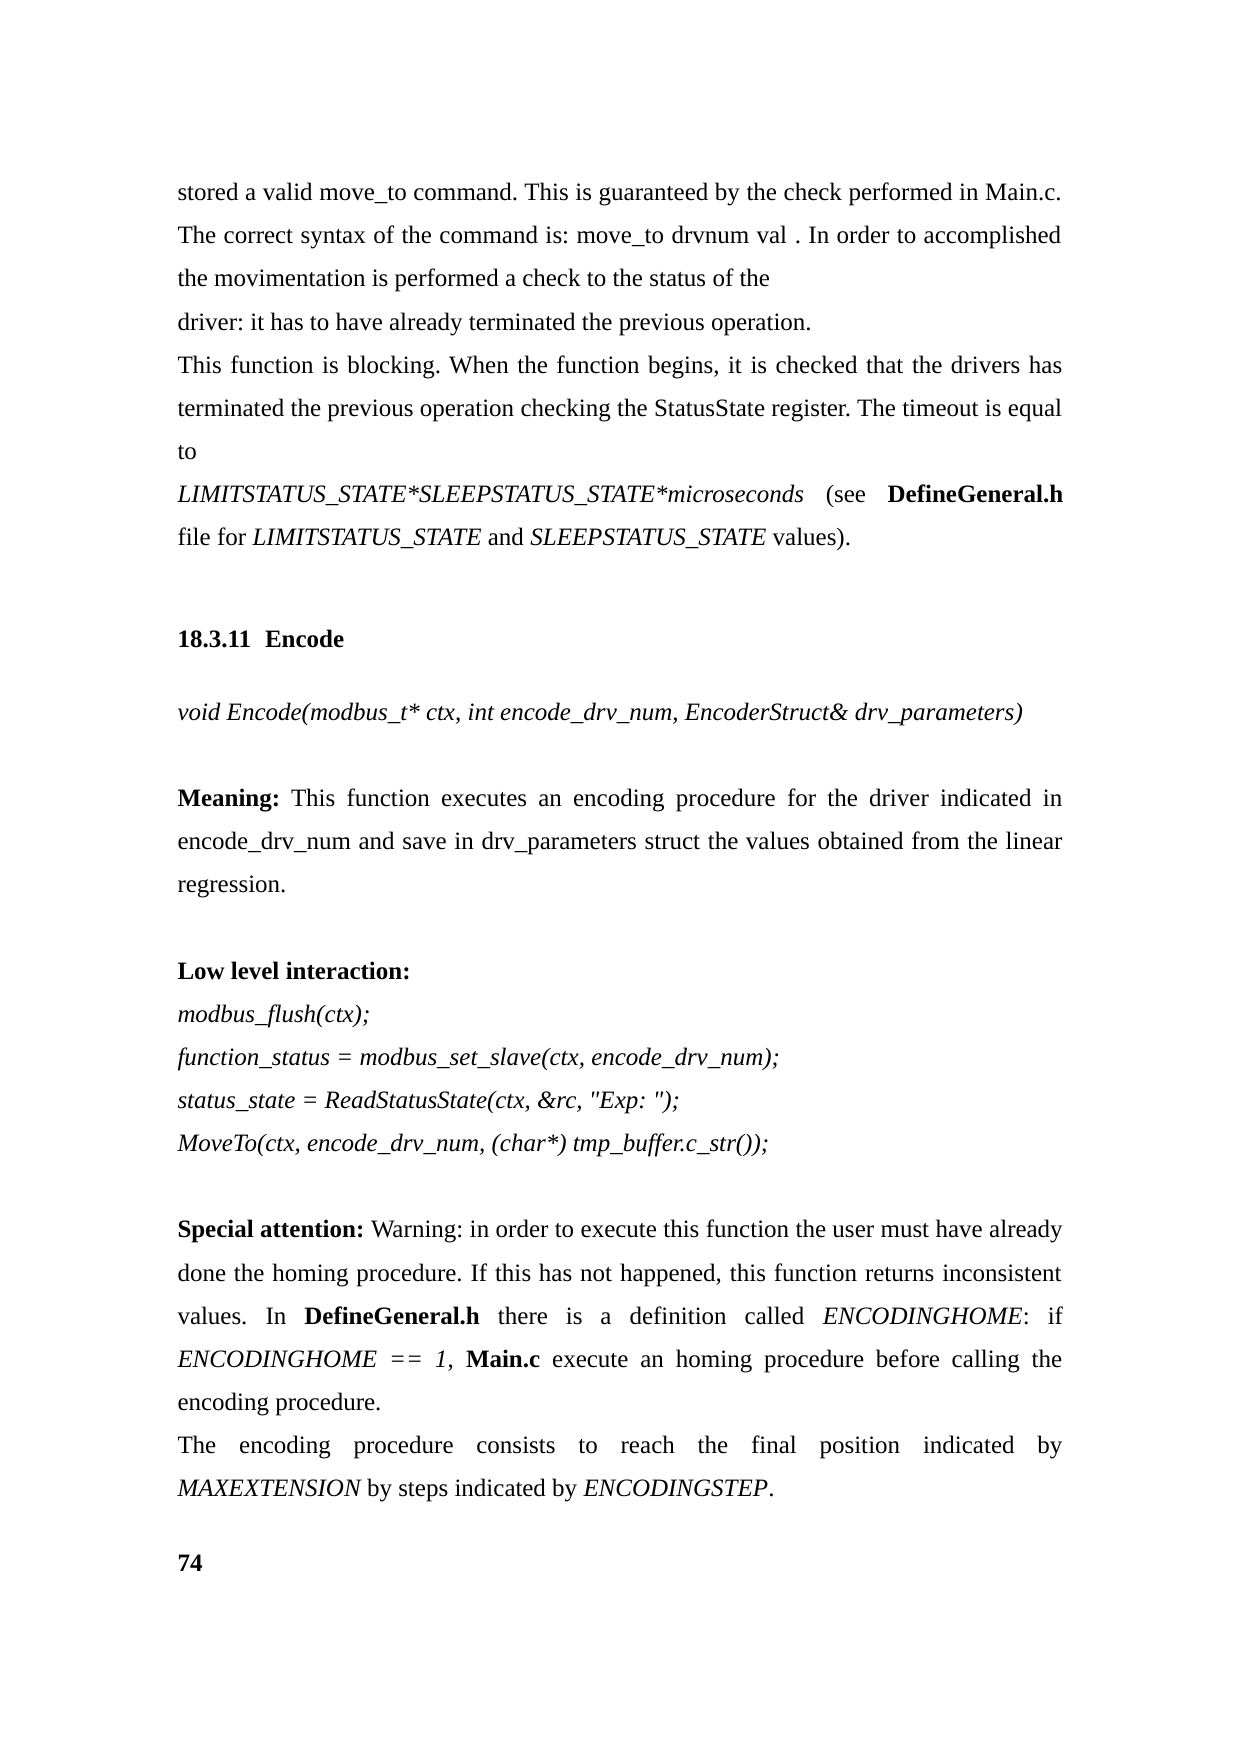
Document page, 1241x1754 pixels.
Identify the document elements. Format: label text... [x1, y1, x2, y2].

text MoveTo(ctx, encode_drv_num, (char*) tmp_buffer.c_str()); [177, 1128, 1063, 1157]
text This function is blocking. When the function begins, it is checked that the drivers has terminated the previous operation checking the StatusState register. The timeout is equal to [177, 350, 1063, 465]
text modbus_flush(ctx); [177, 999, 1063, 1028]
text void Encode(modbus_t* ctx, int encode_drv_num, EncoderStruct& drv_parameters) [177, 697, 1063, 726]
text status_state = ReadStatusState(ctx, &rc, "Exp: "); [177, 1085, 1063, 1114]
text function_status = modbus_set_slave(ctx, encode_drv_num); [177, 1042, 1063, 1071]
subtitle Encode [177, 624, 1063, 653]
text driver: it has to have already terminated the previous operation. [177, 307, 1063, 335]
text stored a valid move_to command. This is guaranteed by the check performed in Main.c. The correct syntax of the command is: move_to drvnum val . In order to accomplished the movimentation is performed a check to the status of the [177, 177, 1063, 292]
text Special attention: Warning: in order to execute this function the user must have already done the homing procedure. If this has not happened, this function returns inconsistent values. In DefineGeneral.h there is a definition called ENCODINGHOME: if ENCODINGHOME == 1, Main.c execute an homing procedure before calling the encoding procedure. [177, 1214, 1063, 1416]
text LIMITSTATUS_STATE*SLEEPSTATUS_STATE*microseconds (see DefineGeneral.h file for LIMITSTATUS_STATE and SLEEPSTATUS_STATE values). [177, 479, 1063, 551]
text Low level interaction: [177, 956, 1063, 984]
text Meaning: This function executes an encoding procedure for the driver indicated in encode_drv_num and save in drv_parameters struct the values obtained from the linear regression. [177, 783, 1063, 898]
text The encoding procedure consists to reach the final position indicated by MAXEXTENSION by steps indicated by ENCODINGSTEP. [177, 1430, 1063, 1502]
